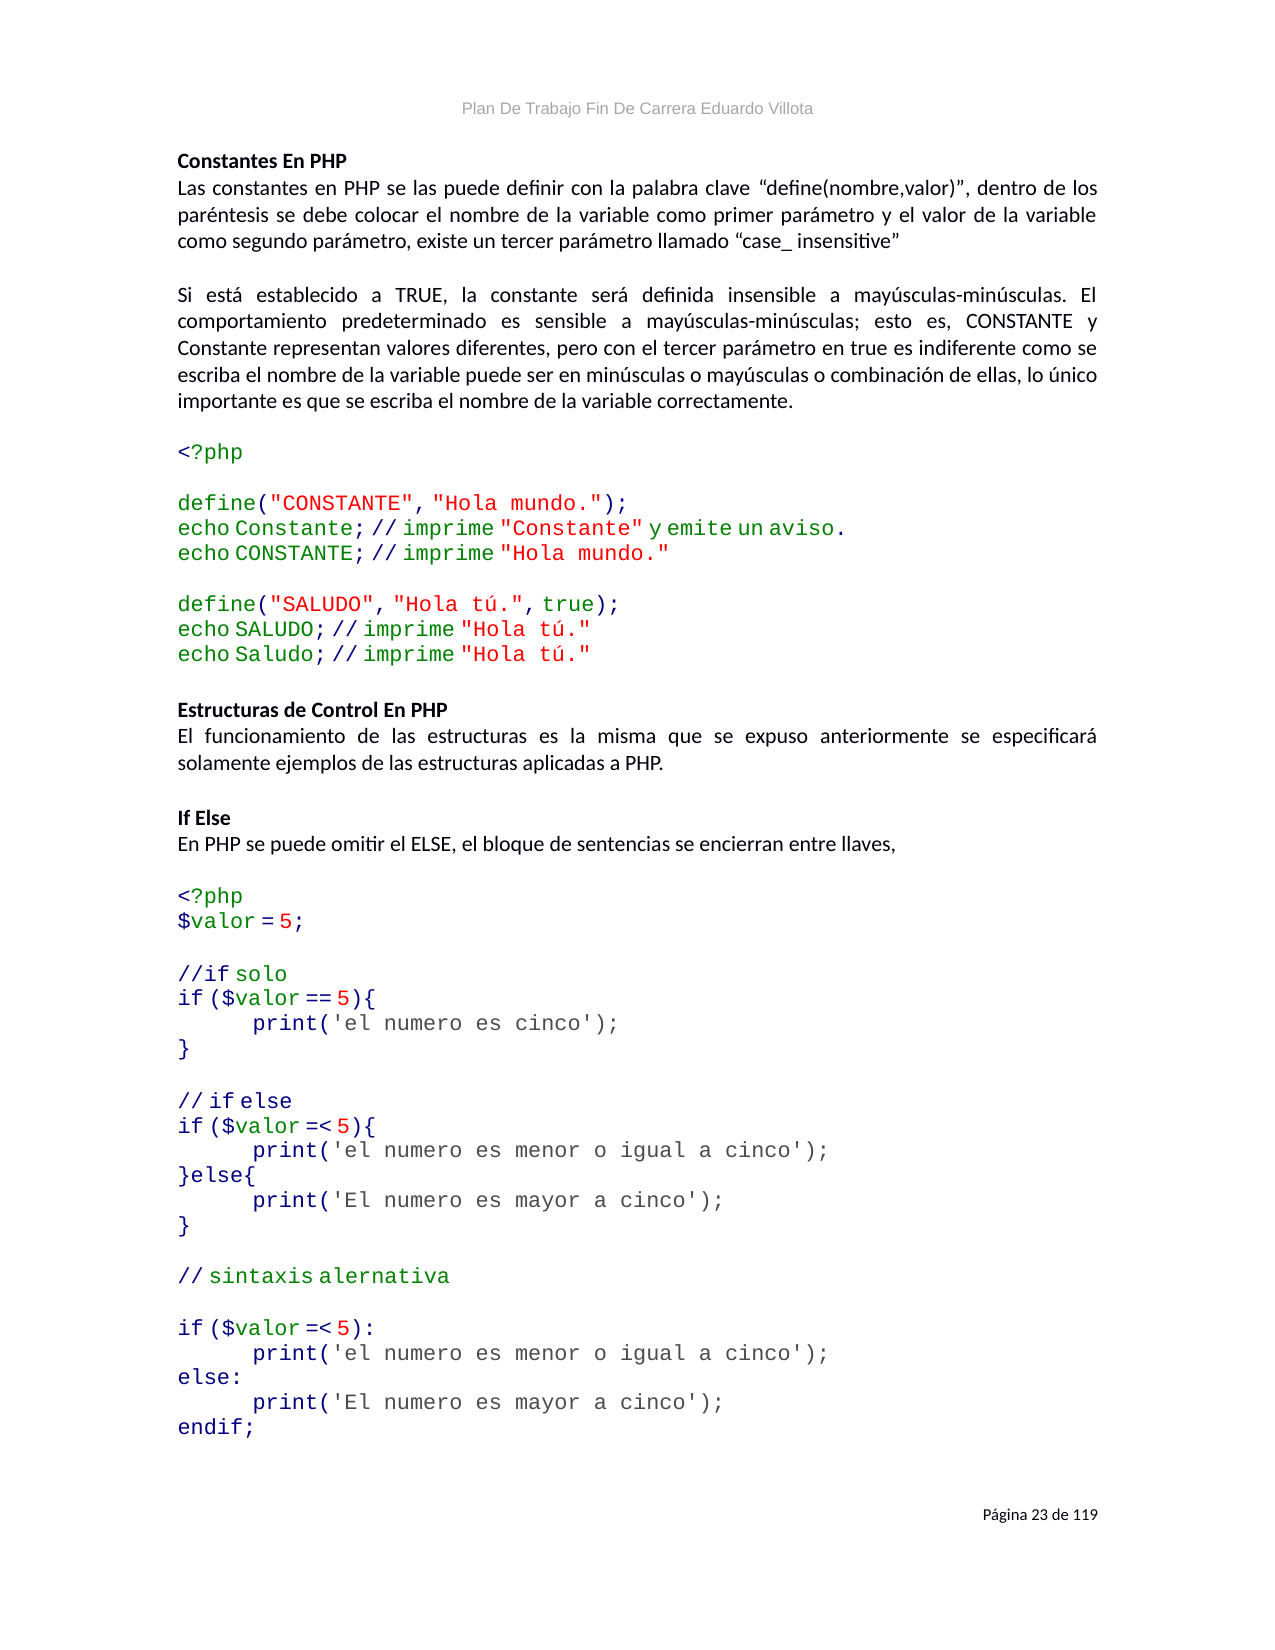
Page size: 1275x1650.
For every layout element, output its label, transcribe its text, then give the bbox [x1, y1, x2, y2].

text // sintaxis alernativa [177, 1265, 1098, 1290]
text }else{ [177, 1164, 1098, 1189]
text echo Constante; // imprime "Constante" y emite un aviso. [177, 517, 1098, 542]
text print('El numero es mayor a cinco'); [177, 1391, 1098, 1416]
text if ($valor =< 5): [177, 1317, 1098, 1342]
text Estructuras de Control En PHP [177, 696, 1098, 722]
text endif; [177, 1416, 1098, 1441]
text //if solo [177, 963, 1098, 988]
text echo CONSTANTE; // imprime "Hola mundo." [177, 542, 1098, 567]
text echo SALUDO; // imprime "Hola tú." [177, 618, 1098, 643]
text $valor = 5; [177, 910, 1098, 935]
text echo Saludo; // imprime "Hola tú." [177, 643, 1098, 668]
text print('el numero es menor o igual a cinco'); [177, 1342, 1098, 1366]
text Las constantes en PHP se las puede definir con la palabra clave “define(nombre,valor)”, dentro de los paréntesis se debe colocar el nombre de la variable como primer parámetro y el valor de la variable como segundo parámetro, existe un tercer parámetro llamado “case_ insensitive” [177, 174, 1098, 254]
text Constantes En PHP [177, 148, 1098, 174]
text define("CONSTANTE", "Hola mundo."); [177, 492, 1098, 517]
text <?php [177, 441, 1098, 466]
text if ($valor =< 5){ [177, 1115, 1098, 1139]
text El funcionamiento de las estructuras es la misma que se expuso anteriormente se especificará solamente ejemplos de las estructuras aplicadas a PHP. [177, 722, 1098, 776]
text <?php [177, 885, 1098, 910]
text print('El numero es mayor a cinco'); [177, 1189, 1098, 1214]
text If Else [177, 804, 1098, 831]
text En PHP se puede omitir el ELSE, el bloque de sentencias se encierran entre llaves, [177, 831, 1098, 857]
text define("SALUDO", "Hola tú.", true); [177, 593, 1098, 618]
text Si está establecido a TRUE, la constante será definida insensible a mayúsculas-minúsculas. El comportamiento predeterminado es sensible a mayúsculas-minúsculas; esto es, CONSTANTE y Constante representan valores diferentes, pero con el tercer parámetro en true es indiferente como se escriba el nombre de la variable puede ser en minúsculas o mayúsculas o combinación de ellas, lo único importante es que se escriba el nombre de la variable correctamente. [177, 281, 1098, 414]
text print('el numero es menor o igual a cinco'); [177, 1139, 1098, 1164]
text else: [177, 1366, 1098, 1391]
text print('el numero es cinco'); [177, 1012, 1098, 1037]
text if ($valor == 5){ [177, 988, 1098, 1012]
text // if else [177, 1090, 1098, 1115]
text } [177, 1037, 1098, 1062]
text } [177, 1214, 1098, 1239]
